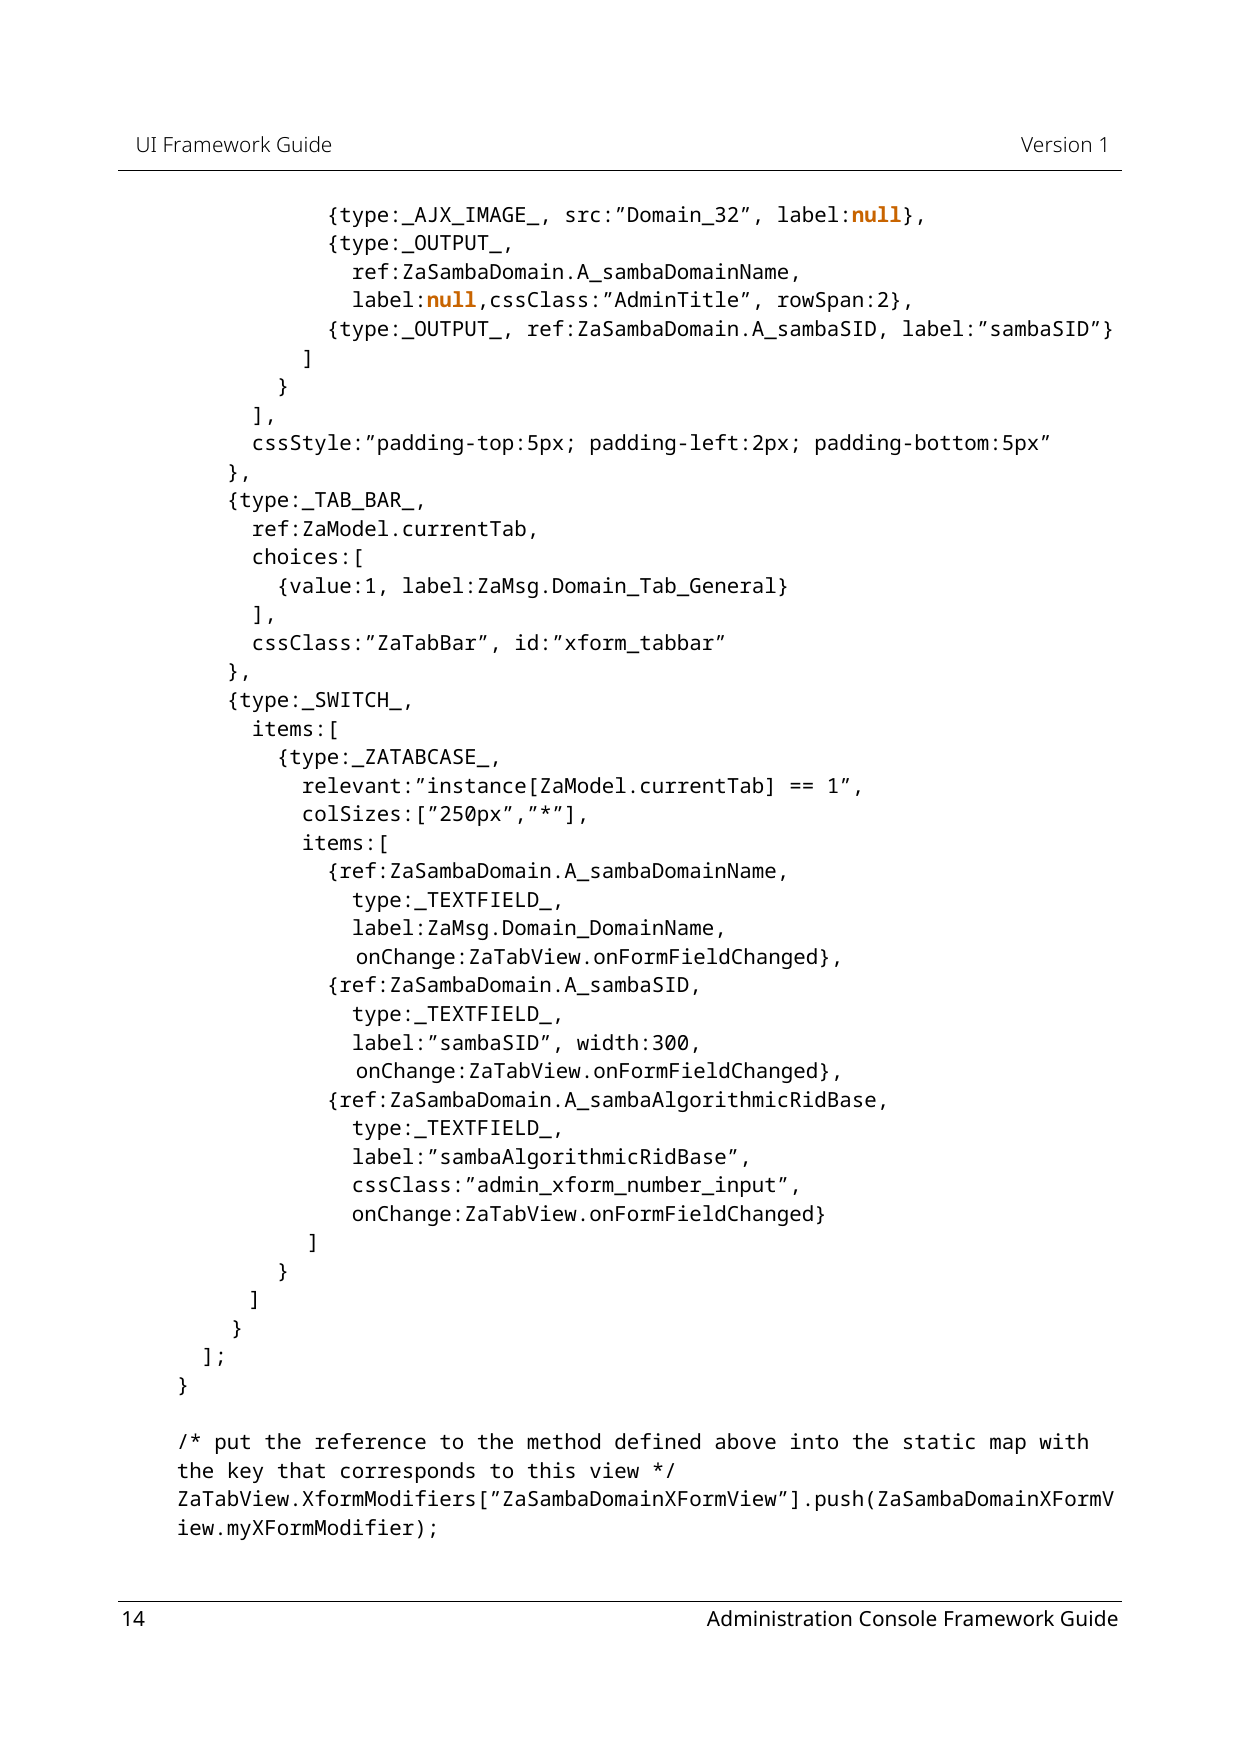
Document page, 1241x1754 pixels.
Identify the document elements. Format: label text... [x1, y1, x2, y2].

text {ref:ZaSambaDomain.A_sambaDomainName, [177, 856, 1122, 885]
text {type:_OUTPUT_, [177, 228, 1122, 257]
text type:_TEXTFIELD_, [177, 999, 1122, 1027]
text {type:_SWITCH_, [177, 685, 1122, 713]
text type:_TEXTFIELD_, [177, 885, 1122, 913]
text label:ZaMsg.Domain_DomainName, [177, 913, 1122, 942]
text {value:1, label:ZaMsg.Domain_Tab_General} [177, 571, 1122, 599]
text cssStyle:”padding-top:5px; padding-left:2px; padding-bottom:5px” [177, 428, 1122, 457]
text onChange:ZaTabView.onFormFieldChanged}, [118, 942, 1122, 970]
text } [118, 1313, 1122, 1341]
text colSizes:[”250px”,”*”], [177, 799, 1122, 828]
text {type:_TAB_BAR_, [177, 485, 1122, 514]
text ]; [177, 1341, 1122, 1370]
text } [177, 371, 1122, 399]
text ref:ZaModel.currentTab, [177, 514, 1122, 542]
text cssClass:”admin_xform_number_input”, [177, 1170, 1122, 1199]
text {type:_AJX_IMAGE_, src:”Domain_32”, label:null}, [177, 200, 1122, 228]
text ] [118, 1284, 1122, 1313]
text label:null,cssClass:”AdminTitle”, rowSpan:2}, [177, 285, 1122, 314]
text ], [177, 599, 1122, 628]
text {type:_OUTPUT_, ref:ZaSambaDomain.A_sambaSID, label:”sambaSID”} [177, 314, 1122, 342]
text /* put the reference to the method defined above into the static map with the key that corresponds to this view */ [177, 1427, 1122, 1484]
text onChange:ZaTabView.onFormFieldChanged}, [118, 1056, 1122, 1084]
text }, [177, 656, 1122, 685]
text {ref:ZaSambaDomain.A_sambaSID, [177, 970, 1122, 999]
text ZaTabView.XformModifiers[”ZaSambaDomainXFormView”].push(ZaSambaDomainXFormView.myXFormModifier); [177, 1484, 1122, 1541]
text {ref:ZaSambaDomain.A_sambaAlgorithmicRidBase, [177, 1084, 1122, 1113]
text ref:ZaSambaDomain.A_sambaDomainName, [177, 257, 1122, 285]
text ], [177, 399, 1122, 428]
text items:[ [177, 713, 1122, 742]
text }, [177, 457, 1122, 485]
text choices:[ [177, 542, 1122, 571]
text items:[ [177, 828, 1122, 856]
text label:”sambaAlgorithmicRidBase”, [177, 1142, 1122, 1170]
text } [177, 1256, 1122, 1284]
text ] [177, 342, 1122, 371]
text {type:_ZATABCASE_, [177, 742, 1122, 771]
text } [177, 1370, 1122, 1398]
text type:_TEXTFIELD_, [177, 1113, 1122, 1142]
text cssClass:”ZaTabBar”, id:”xform_tabbar” [177, 628, 1122, 656]
text relevant:”instance[ZaModel.currentTab] == 1”, [177, 771, 1122, 799]
text onChange:ZaTabView.onFormFieldChanged} ] [177, 1199, 1122, 1256]
text label:”sambaSID”, width:300, [177, 1027, 1122, 1056]
